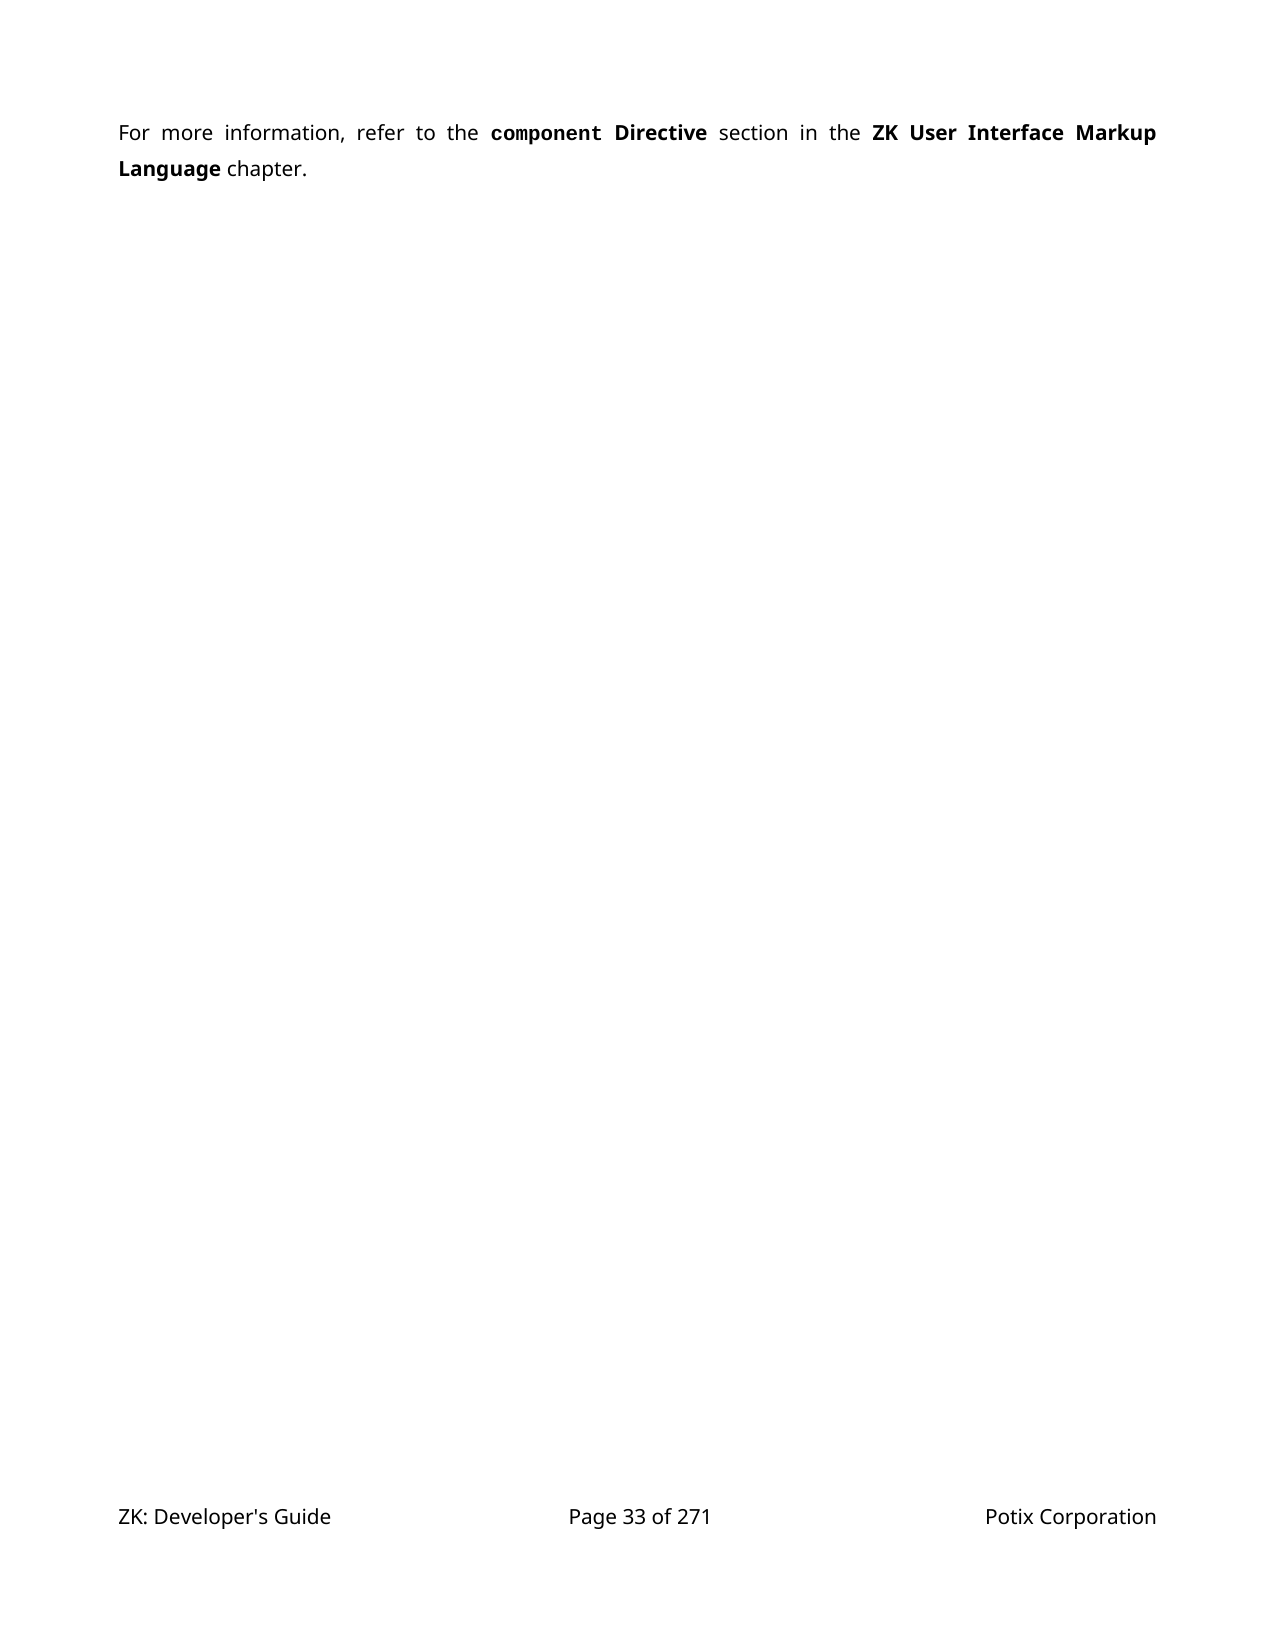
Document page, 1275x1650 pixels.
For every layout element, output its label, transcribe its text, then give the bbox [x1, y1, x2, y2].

text For more information, refer to the component Directive section in the ZK User Interface Markup Language chapter. [118, 118, 1157, 182]
